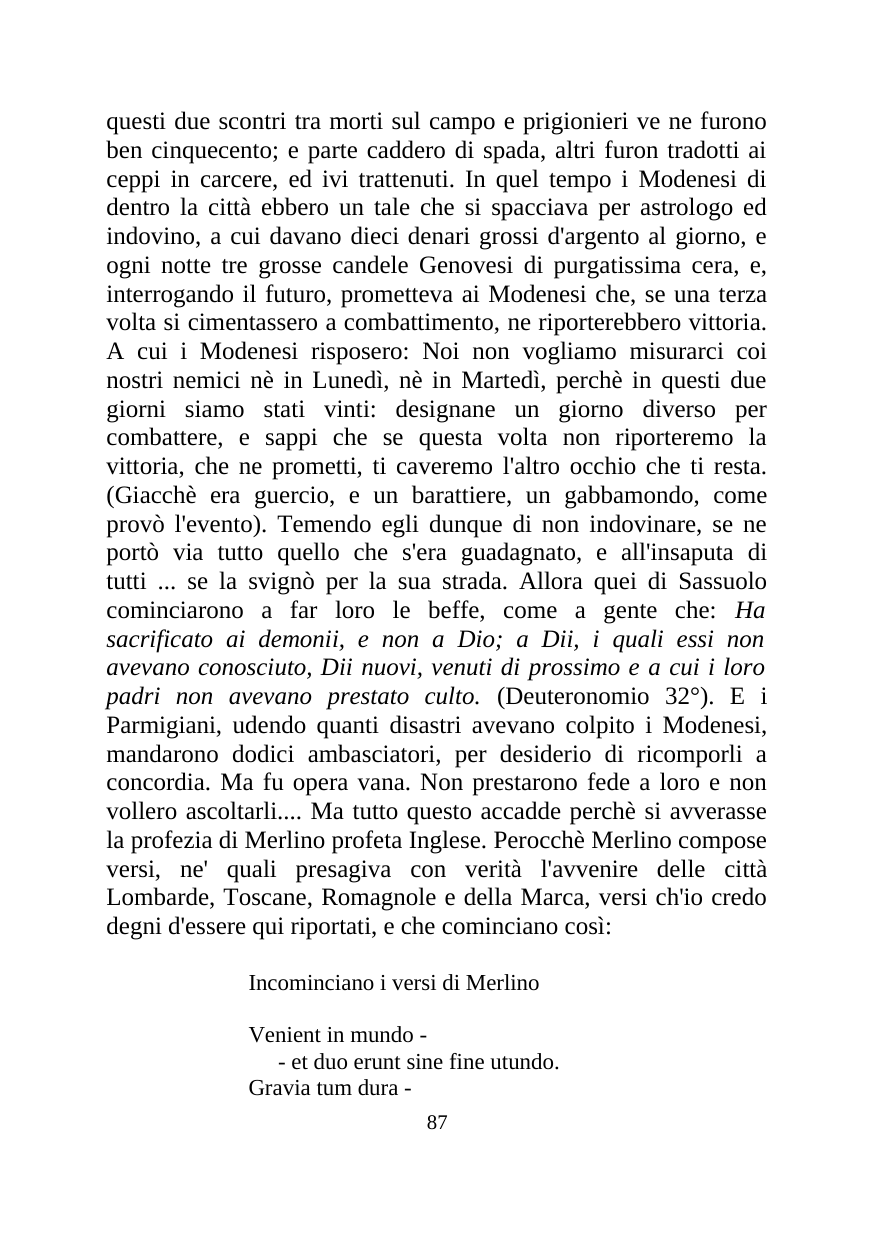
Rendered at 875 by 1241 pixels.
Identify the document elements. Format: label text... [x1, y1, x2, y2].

text Venient in mundo - [219, 1021, 768, 1048]
text Incominciano i versi di Merlino [219, 969, 768, 995]
text - et duo erunt sine fine utundo. [219, 1048, 768, 1074]
text Gravia tum dura - [219, 1074, 768, 1101]
text questi due scontri tra morti sul campo e prigionieri ve ne furono ben cinquecento; e parte caddero di spada, altri furon tradotti ai ceppi in carcere, ed ivi trattenuti. In quel tempo i Modenesi di dentro la città ebbero un tale che si spacciava per astrologo ed indovino, a cui davano dieci denari grossi d'argento al giorno, e ogni notte tre grosse candele Genovesi di purgatissima cera, e, interrogando il futuro, prometteva ai Modenesi che, se una terza volta si cimentassero a combattimento, ne riporterebbero vittoria. A cui i Modenesi risposero: Noi non vogliamo misurarci coi nostri nemici nè in Lunedì, nè in Martedì, perchè in questi due giorni siamo stati vinti: designane un giorno diverso per combattere, e sappi che se questa volta non riporteremo la vittoria, che ne prometti, ti caveremo l'altro occhio che ti resta. (Giacchè era guercio, e un barattiere, un gabbamondo, come provò l'evento). Temendo egli dunque di non indovinare, se ne portò via tutto quello che s'era guadagnato, e all'insaputa di tutti ... se la svignò per la sua strada. Allora quei di Sassuolo cominciarono a far loro le beffe, come a gente che: Ha sacrificato ai demonii, e non a Dio; a Dii, i quali essi non avevano conosciuto, Dii nuovi, venuti di prossimo e a cui i loro padri non avevano prestato culto. (Deuteronomio 32°). E i Parmigiani, udendo quanti disastri avevano colpito i Modenesi, mandarono dodici ambasciatori, per desiderio di ricomporli a concordia. Ma fu opera vana. Non prestarono fede a loro e non vollero ascoltarli.... Ma tutto questo accadde perchè si avverasse la profezia di Merlino profeta Inglese. Perocchè Merlino compose versi, ne' quali presagiva con verità l'avvenire delle città Lombarde, Toscane, Romagnole e della Marca, versi ch'io credo degni d'essere qui riportati, e che cominciano così: [106, 106, 768, 940]
